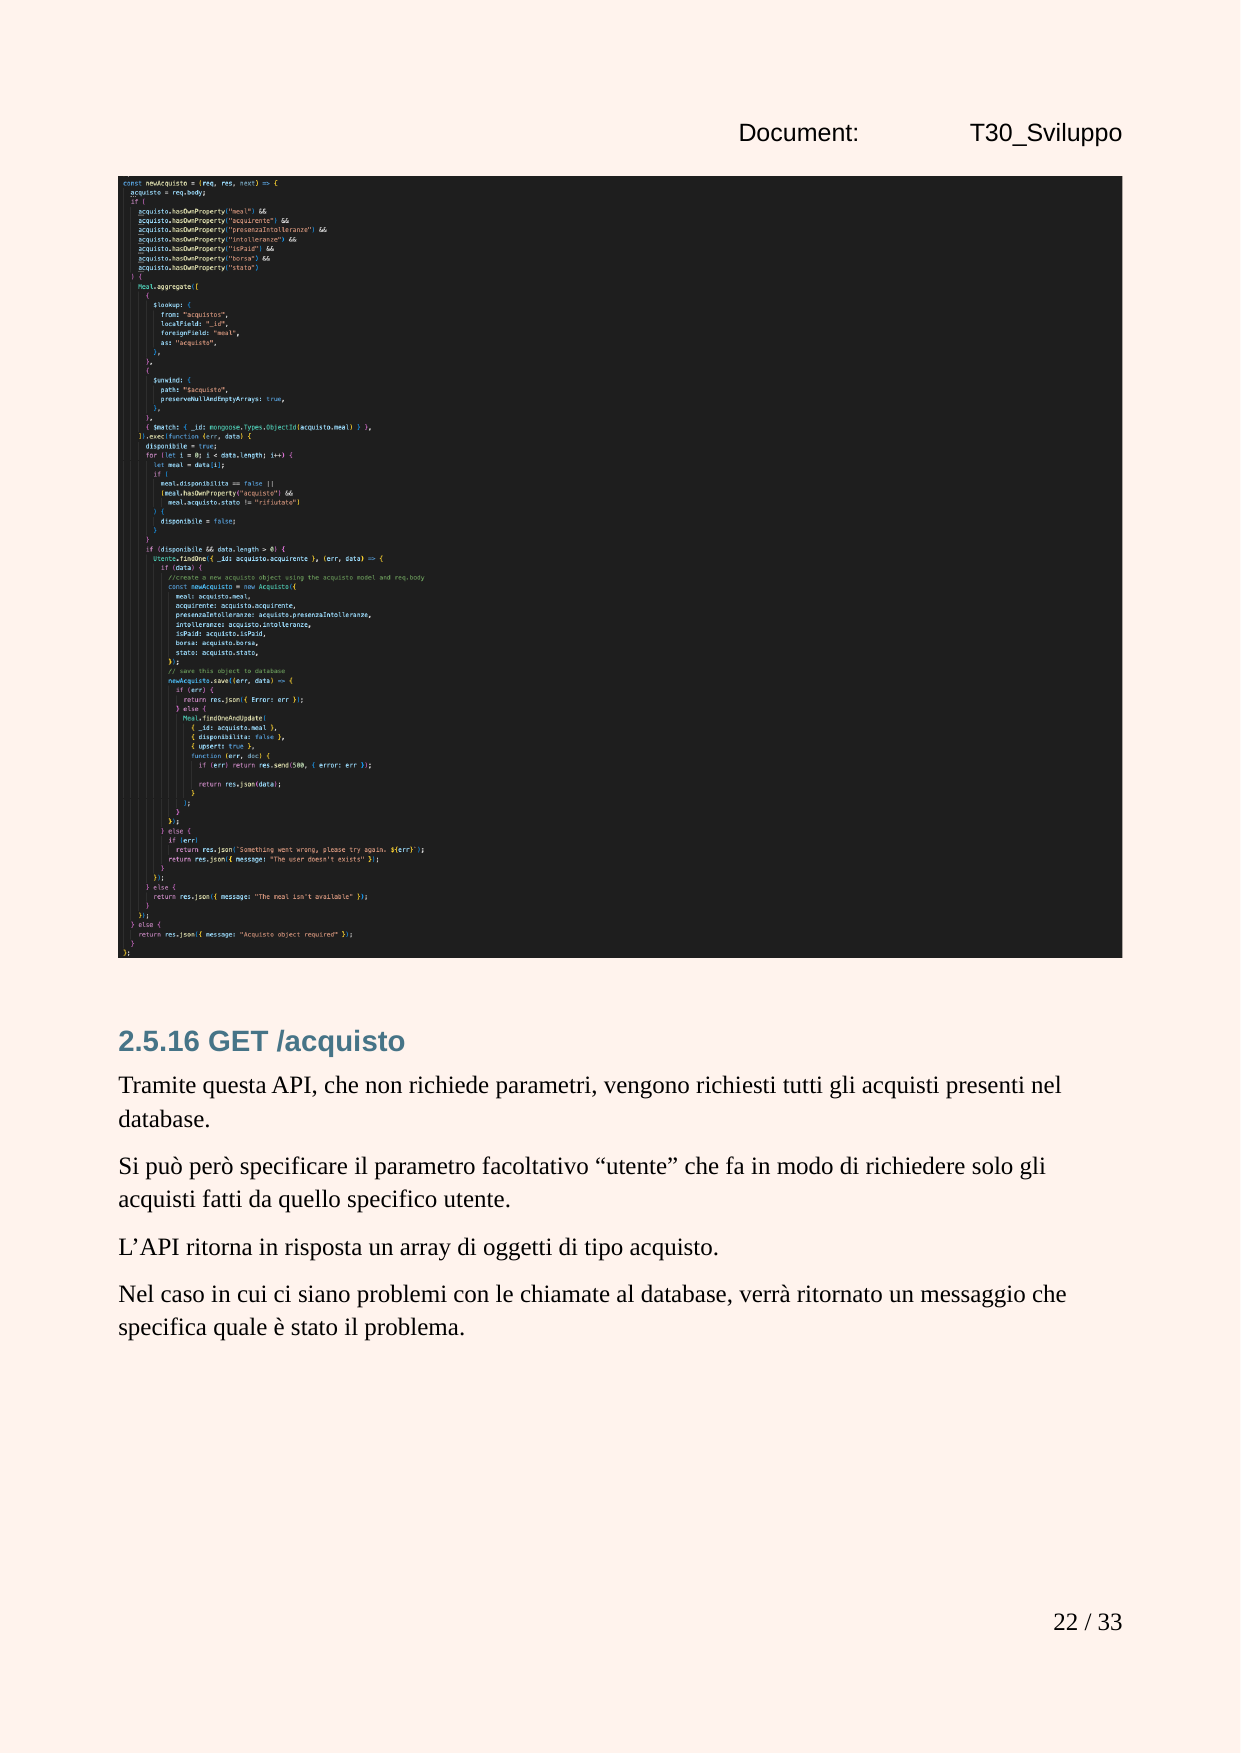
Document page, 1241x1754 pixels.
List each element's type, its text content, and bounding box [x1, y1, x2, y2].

picture [118, 176, 1123, 958]
text Tramite questa API, che non richiede parametri, vengono richiesti tutti gli acquisti presenti nel database. [118, 1071, 1122, 1132]
text Si può però specificare il parametro facoltativo “utente” che fa in modo di richiedere solo gli acquisti fatti da quello specifico utente. [118, 1151, 1122, 1213]
text L’API ritorna in risposta un array di oggetti di tipo acquisto. [118, 1232, 1122, 1261]
subtitle 2.5.16 GET /acquisto [118, 1024, 1122, 1058]
text Nel caso in cui ci siano problemi con le chiamate al database, verrà ritornato un messaggio che specifica quale è stato il problema. [118, 1279, 1122, 1341]
